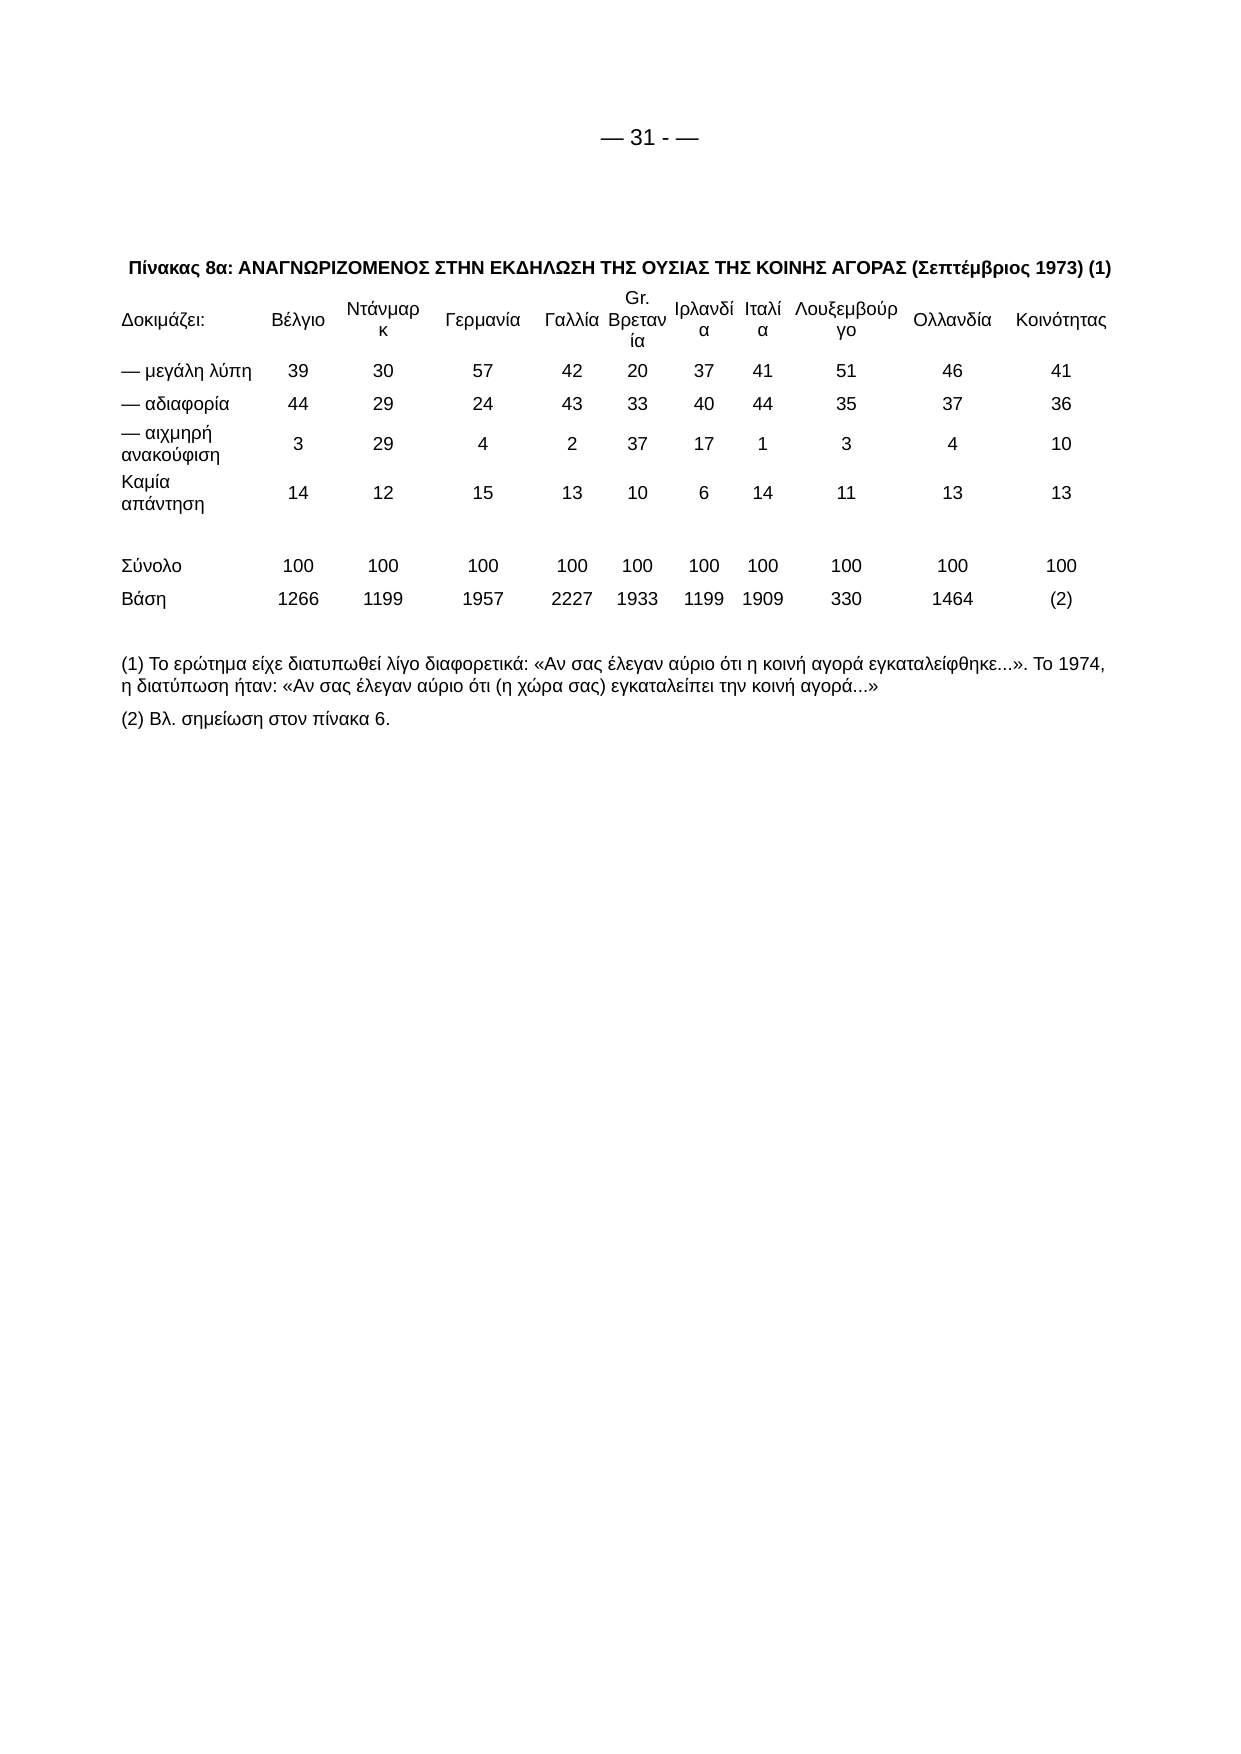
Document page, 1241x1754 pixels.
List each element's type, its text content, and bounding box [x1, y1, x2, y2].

table_cell 13 [540, 468, 604, 517]
table_cell 100 [256, 550, 340, 582]
table_cell 4 [905, 419, 1000, 468]
table_cell 100 [604, 550, 670, 582]
table_cell [118, 614, 256, 647]
table_cell 1464 [905, 582, 1000, 614]
table_cell [905, 614, 1000, 647]
table_cell [788, 614, 904, 647]
table_cell 44 [256, 387, 340, 419]
table_cell 4 [426, 419, 539, 468]
table_cell [1000, 614, 1122, 647]
table_cell 3 [788, 419, 904, 468]
table_cell (2) Βλ. σημείωση στον πίνακα 6. [118, 703, 1122, 735]
table_cell Σύνολο [118, 550, 256, 582]
table_cell [738, 614, 788, 647]
table_cell 1199 [670, 582, 737, 614]
table_cell 14 [256, 468, 340, 517]
table_cell 1933 [604, 582, 670, 614]
table_cell 13 [905, 468, 1000, 517]
table_cell 20 [604, 355, 670, 387]
table_cell 1 [738, 419, 788, 468]
table_cell Ντάνμαρκ [340, 284, 426, 354]
table_cell 41 [738, 355, 788, 387]
table_cell 46 [905, 355, 1000, 387]
table_cell 24 [426, 387, 539, 419]
table_cell 33 [604, 387, 670, 419]
table_cell 100 [540, 550, 604, 582]
table_cell 100 [426, 550, 539, 582]
table_cell Ιρλανδία [670, 284, 737, 354]
table_cell 100 [738, 550, 788, 582]
table_cell 100 [788, 550, 904, 582]
table_cell 14 [738, 468, 788, 517]
table_cell 330 [788, 582, 904, 614]
table_cell 29 [340, 387, 426, 419]
table_cell 1266 [256, 582, 340, 614]
table_cell 10 [1000, 419, 1122, 468]
table_cell 37 [670, 355, 737, 387]
table_cell 57 [426, 355, 539, 387]
table_cell [118, 517, 256, 549]
table_cell Ιταλία [738, 284, 788, 354]
table_cell Κοινότητας [1000, 284, 1122, 354]
table_cell 6 [670, 468, 737, 517]
table_cell 51 [788, 355, 904, 387]
table_cell Καμία απάντηση [118, 468, 256, 517]
table_cell — αιχμηρή ανακούφιση [118, 419, 256, 468]
table_cell 3 [256, 419, 340, 468]
table_header Πίνακας 8α: ΑΝΑΓΝΩΡΙΖΟΜΕΝΟΣ ΣΤΗΝ ΕΚΔΗΛΩΣΗ ΤΗΣ ΟΥΣΙΑΣ ΤΗΣ ΚΟΙΝΗΣ ΑΓΟΡΑΣ (Σεπτέμβριος 1973) (1) [118, 252, 1122, 284]
table_cell [670, 517, 737, 549]
table_cell 100 [905, 550, 1000, 582]
table_cell Βάση [118, 582, 256, 614]
table_cell 41 [1000, 355, 1122, 387]
table_cell 100 [340, 550, 426, 582]
table_cell [426, 517, 539, 549]
table_cell (2) [1000, 582, 1122, 614]
table_cell [340, 517, 426, 549]
table_cell — μεγάλη λύπη [118, 355, 256, 387]
table_cell Γερμανία [426, 284, 539, 354]
table_cell Gr. Βρετανία [604, 284, 670, 354]
table_cell [788, 517, 904, 549]
table_cell 10 [604, 468, 670, 517]
table_cell 11 [788, 468, 904, 517]
table_cell [340, 614, 426, 647]
table_cell Γαλλία [540, 284, 604, 354]
table_cell [604, 517, 670, 549]
table_cell (1) Το ερώτημα είχε διατυπωθεί λίγο διαφορετικά: «Αν σας έλεγαν αύριο ότι η κοινή αγορά εγκαταλείφθηκε...». Το 1974, η διατύπωση ήταν: «Αν σας έλεγαν αύριο ότι (η χώρα σας) εγκαταλείπει την κοινή αγορά...» [118, 647, 1122, 703]
table_cell 30 [340, 355, 426, 387]
table_cell 36 [1000, 387, 1122, 419]
table_cell 13 [1000, 468, 1122, 517]
table_cell [604, 614, 670, 647]
table_cell 39 [256, 355, 340, 387]
table_cell 12 [340, 468, 426, 517]
table_cell Βέλγιο [256, 284, 340, 354]
table_cell [738, 517, 788, 549]
table_cell Λουξεμβούργο [788, 284, 904, 354]
table_cell — αδιαφορία [118, 387, 256, 419]
table_cell [540, 614, 604, 647]
table_cell 44 [738, 387, 788, 419]
table_cell 15 [426, 468, 539, 517]
table_cell 100 [670, 550, 737, 582]
table_cell 2 [540, 419, 604, 468]
table_cell [905, 517, 1000, 549]
table_cell [1000, 517, 1122, 549]
table_cell 35 [788, 387, 904, 419]
table_cell 37 [604, 419, 670, 468]
table_cell [256, 614, 340, 647]
table_cell 1957 [426, 582, 539, 614]
table_cell 1909 [738, 582, 788, 614]
table_cell 100 [1000, 550, 1122, 582]
table_cell 2227 [540, 582, 604, 614]
table_cell 40 [670, 387, 737, 419]
table_cell 43 [540, 387, 604, 419]
table_cell 17 [670, 419, 737, 468]
table_cell 37 [905, 387, 1000, 419]
table_cell 42 [540, 355, 604, 387]
table_cell Δοκιμάζει: [118, 284, 256, 354]
table_cell [540, 517, 604, 549]
table_cell 29 [340, 419, 426, 468]
table_cell Ολλανδία [905, 284, 1000, 354]
table_cell 1199 [340, 582, 426, 614]
table_cell [426, 614, 539, 647]
table_cell [670, 614, 737, 647]
table_cell [256, 517, 340, 549]
